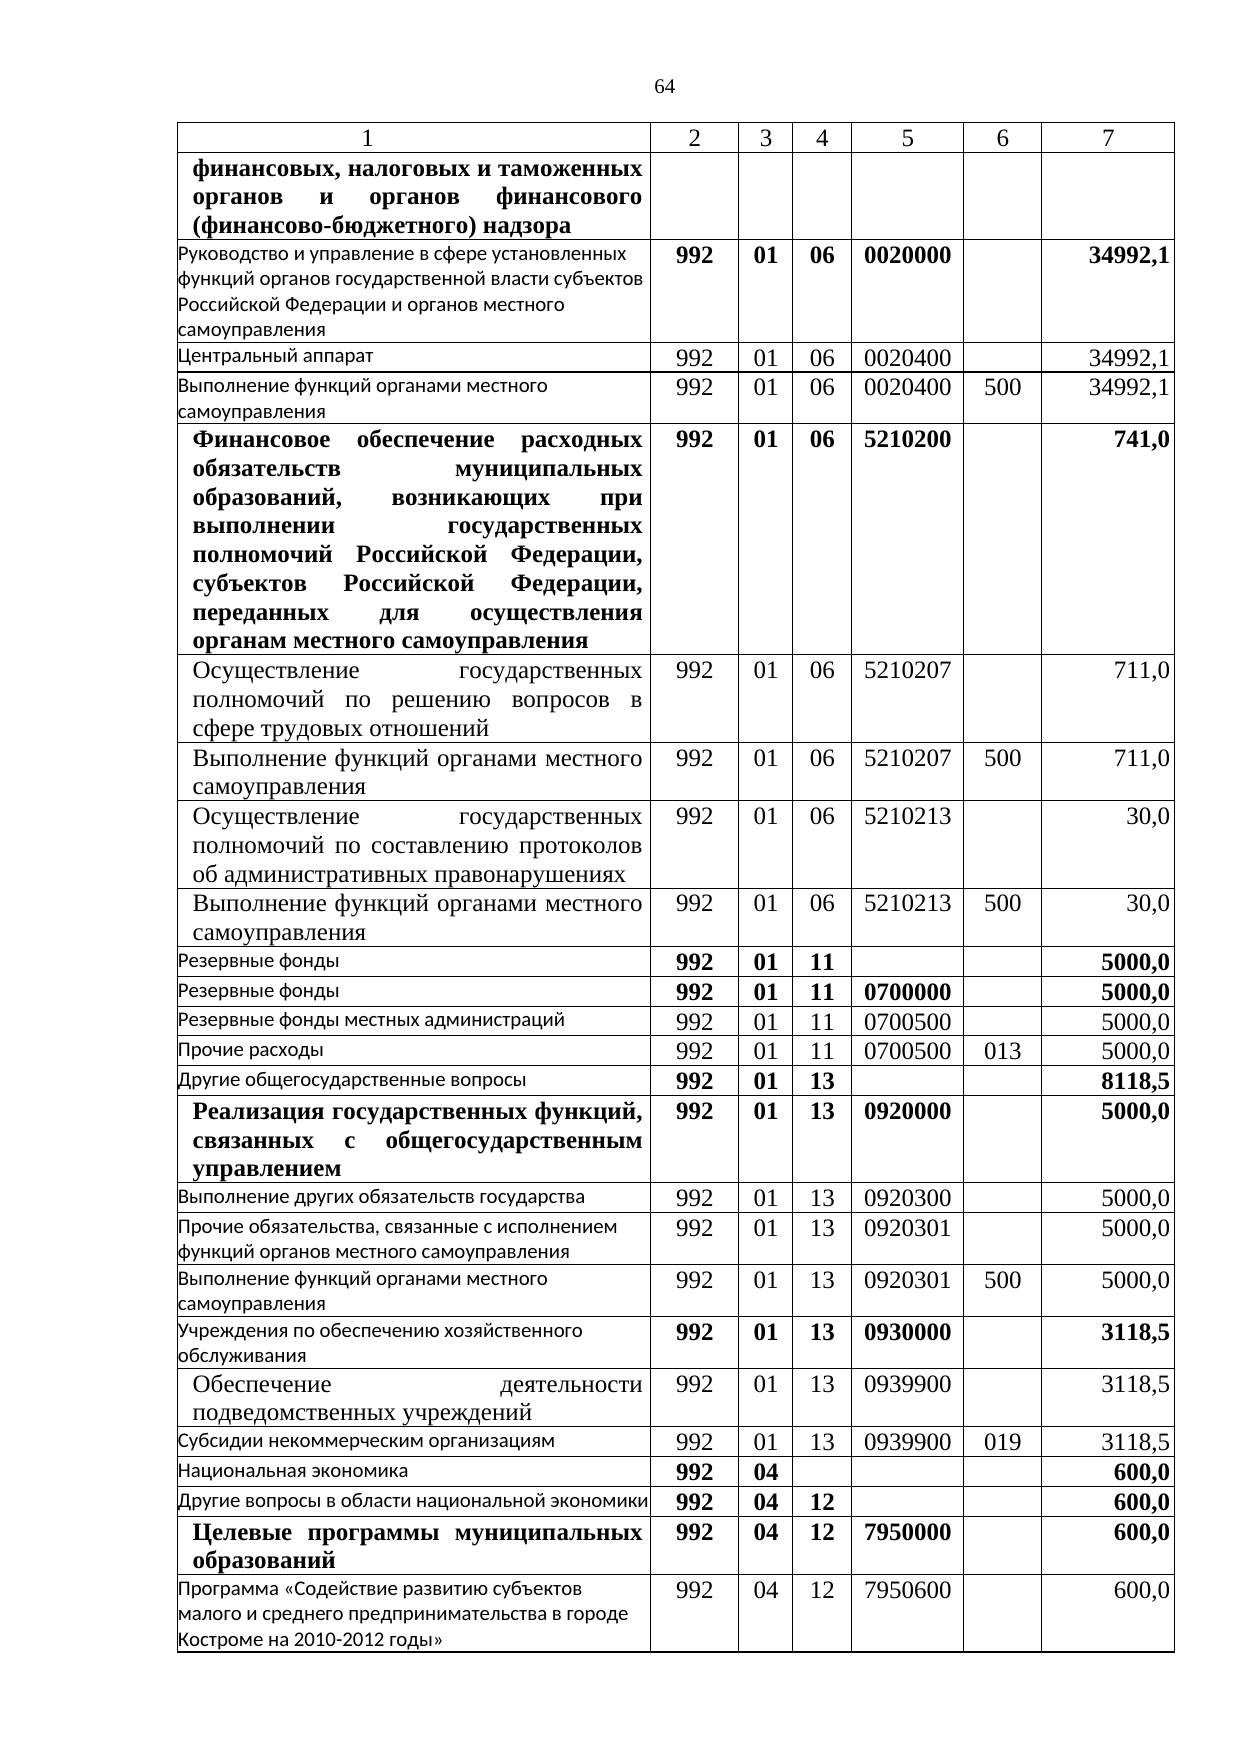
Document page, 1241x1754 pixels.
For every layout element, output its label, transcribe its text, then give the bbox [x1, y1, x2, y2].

table_cell 5210207 [852, 655, 963, 742]
table_cell 01 [739, 373, 792, 423]
table_cell [739, 153, 792, 239]
table_cell 5000,0 [1042, 1096, 1174, 1182]
table_cell 11 [793, 977, 851, 1006]
table_cell [1175, 800, 1211, 887]
table_cell 01 [739, 1066, 792, 1095]
table_header [1175, 122, 1211, 152]
table_cell 01 [739, 240, 792, 342]
table_cell 5000,0 [1042, 977, 1174, 1006]
table_cell 500 [964, 743, 1041, 800]
table_cell 500 [964, 373, 1041, 423]
table_cell 11 [793, 947, 851, 976]
table_cell 01 [739, 424, 792, 654]
table_cell 3118,5 [1042, 1317, 1174, 1368]
table_cell 13 [793, 1066, 851, 1095]
table_cell 992 [651, 343, 738, 371]
table_cell 0939900 [852, 1369, 963, 1426]
table_cell 13 [793, 1213, 851, 1264]
table_cell [964, 1096, 1041, 1182]
table_cell 0020400 [852, 373, 963, 423]
table_cell [1175, 239, 1211, 342]
table_cell 992 [651, 1036, 738, 1065]
table_cell 992 [651, 1575, 738, 1651]
table_cell 3118,5 [1042, 1427, 1174, 1456]
table_cell 34992,1 [1042, 373, 1174, 423]
table_cell 13 [793, 1369, 851, 1426]
table_cell 0939900 [852, 1427, 963, 1456]
table_header 4 [793, 123, 851, 152]
table_cell [1175, 888, 1211, 946]
table_cell 5000,0 [1042, 1007, 1174, 1035]
table_cell Резервные фонды [178, 977, 650, 1006]
table_cell Осуществление государственных полномочий по решению вопросов в сфере трудовых отношений [178, 655, 650, 742]
table_cell [651, 153, 738, 239]
table_cell 600,0 [1042, 1457, 1174, 1486]
table_cell [964, 947, 1041, 976]
table_cell 34992,1 [1042, 343, 1174, 371]
table_cell 0020400 [852, 343, 963, 371]
table_cell [1175, 342, 1211, 371]
table_cell [964, 424, 1041, 654]
table_cell 5000,0 [1042, 947, 1174, 976]
table_header 6 [964, 123, 1041, 152]
table_cell 992 [651, 947, 738, 976]
table_cell 13 [793, 1096, 851, 1182]
table_cell [964, 1457, 1041, 1486]
table_cell [1175, 1095, 1211, 1182]
table_cell 600,0 [1042, 1575, 1174, 1651]
table_cell [1175, 1264, 1211, 1316]
table_cell 600,0 [1042, 1517, 1174, 1574]
table_cell Резервные фонды местных администраций [178, 1007, 650, 1035]
table_cell 5000,0 [1042, 1265, 1174, 1316]
table_cell 992 [651, 1265, 738, 1316]
table_cell 992 [651, 1066, 738, 1095]
table_cell 0930000 [852, 1317, 963, 1368]
table_cell Выполнение функций органами местного самоуправления [178, 743, 650, 800]
table_cell Другие вопросы в области национальной экономики [178, 1487, 650, 1516]
table_cell 0920301 [852, 1213, 963, 1264]
table_cell 7950600 [852, 1575, 963, 1651]
table_cell Выполнение других обязательств государства [178, 1183, 650, 1212]
table_cell 8118,5 [1042, 1066, 1174, 1095]
table_cell 01 [739, 655, 792, 742]
table_cell 13 [793, 1427, 851, 1456]
table_cell 01 [739, 1007, 792, 1035]
table_cell 5210213 [852, 801, 963, 887]
table_cell [964, 655, 1041, 742]
table_cell 01 [739, 343, 792, 371]
table_cell 01 [739, 801, 792, 887]
table_cell [1175, 1486, 1211, 1516]
table_cell 992 [651, 1517, 738, 1574]
table_cell 01 [739, 1317, 792, 1368]
table_cell [793, 1457, 851, 1486]
table_cell [793, 153, 851, 239]
table_cell 711,0 [1042, 743, 1174, 800]
table_cell 01 [739, 889, 792, 946]
table_cell [1175, 1516, 1211, 1574]
table_cell 992 [651, 1183, 738, 1212]
table_cell [1175, 1212, 1211, 1264]
table_cell [852, 1487, 963, 1516]
table_cell 04 [739, 1487, 792, 1516]
table_cell [1042, 153, 1174, 239]
table_cell [1175, 1182, 1211, 1212]
table_cell [964, 240, 1041, 342]
table_cell 01 [739, 1213, 792, 1264]
table_cell 992 [651, 801, 738, 887]
table_cell 741,0 [1042, 424, 1174, 654]
table_cell финансовых, налоговых и таможенных органов и органов финансового (финансово-бюджетного) надзора [178, 153, 650, 239]
table_cell 06 [793, 743, 851, 800]
table_cell 0920301 [852, 1265, 963, 1316]
table_cell [1175, 152, 1211, 239]
table_cell 5000,0 [1042, 1183, 1174, 1212]
table_header 1 [178, 123, 650, 152]
table_cell [964, 1183, 1041, 1212]
table_cell 992 [651, 373, 738, 423]
table_cell Национальная экономика [178, 1457, 650, 1486]
table_cell 0920000 [852, 1096, 963, 1182]
table_cell 06 [793, 343, 851, 371]
table_cell 992 [651, 424, 738, 654]
table_cell [1175, 946, 1211, 976]
table_cell 01 [739, 1427, 792, 1456]
table_cell 7950000 [852, 1517, 963, 1574]
table_cell 12 [793, 1487, 851, 1516]
table_cell Финансовое обеспечение расходных обязательств муниципальных образований, возникающих при выполнении государственных полномочий Российской Федерации, субъектов Российской Федерации, переданных для осуществления органам местного самоуправления [178, 424, 650, 654]
table_cell 992 [651, 655, 738, 742]
table_cell Осуществление государственных полномочий по составлению протоколов об административных правонарушениях [178, 801, 650, 887]
table_cell 06 [793, 801, 851, 887]
table_cell 019 [964, 1427, 1041, 1456]
table_cell [1175, 976, 1211, 1006]
table_cell 11 [793, 1007, 851, 1035]
table_cell 992 [651, 889, 738, 946]
table_cell 992 [651, 240, 738, 342]
table_cell 06 [793, 373, 851, 423]
table_cell [852, 1457, 963, 1486]
table_cell 5000,0 [1042, 1036, 1174, 1065]
table_cell 01 [739, 1096, 792, 1182]
table_cell [852, 947, 963, 976]
table_cell 3118,5 [1042, 1369, 1174, 1426]
table_cell Руководство и управление в сфере установленных функций органов государственной власти субъектов Российской Федерации и органов местного самоуправления [178, 240, 650, 342]
table_header 5 [852, 123, 963, 152]
table_cell 5210213 [852, 889, 963, 946]
table_cell 500 [964, 889, 1041, 946]
table_cell [964, 977, 1041, 1006]
table_cell Выполнение функций органами местного самоуправления [178, 889, 650, 946]
table_cell 0700500 [852, 1007, 963, 1035]
table_cell Программа «Содействие развитию субъектов малого и среднего предпринимательства в городе Костроме на 2010-2012 годы» [178, 1575, 650, 1651]
table_cell [1175, 1065, 1211, 1095]
table_header 7 [1042, 123, 1174, 152]
table_cell 992 [651, 1007, 738, 1035]
table_cell [964, 801, 1041, 887]
table_cell 06 [793, 240, 851, 342]
table_cell 992 [651, 1369, 738, 1426]
table_cell Центральный аппарат [178, 343, 650, 371]
table_cell 12 [793, 1517, 851, 1574]
table_cell 01 [739, 947, 792, 976]
table_cell 30,0 [1042, 801, 1174, 887]
table_cell 992 [651, 1427, 738, 1456]
table_cell 11 [793, 1036, 851, 1065]
table_cell Прочие обязательства, связанные с исполнением функций органов местного самоуправления [178, 1213, 650, 1264]
table_cell [964, 1369, 1041, 1426]
table_cell [1175, 1006, 1211, 1035]
table_cell 500 [964, 1265, 1041, 1316]
table_cell 06 [793, 889, 851, 946]
table_cell 01 [739, 1369, 792, 1426]
table_cell [1175, 1035, 1211, 1065]
table_cell Выполнение функций органами местного самоуправления [178, 1265, 650, 1316]
table_cell 0020000 [852, 240, 963, 342]
table_cell [964, 1007, 1041, 1035]
table_cell 01 [739, 743, 792, 800]
table_cell 06 [793, 424, 851, 654]
table_cell [1175, 1574, 1211, 1651]
table_cell Реализация государственных функций, связанных с общегосударственным управлением [178, 1096, 650, 1182]
table_header 3 [739, 123, 792, 152]
table_cell 04 [739, 1575, 792, 1651]
table_cell [1175, 1426, 1211, 1456]
table_cell 992 [651, 977, 738, 1006]
table_cell 06 [793, 655, 851, 742]
table_cell [964, 1517, 1041, 1574]
table_cell [1175, 1456, 1211, 1486]
table_cell 13 [793, 1317, 851, 1368]
table_cell Учреждения по обеспечению хозяйственного обслуживания [178, 1317, 650, 1368]
table_cell 013 [964, 1036, 1041, 1065]
table_cell 992 [651, 1096, 738, 1182]
table_cell [1175, 371, 1211, 423]
table_cell [964, 1317, 1041, 1368]
table_cell [1175, 423, 1211, 654]
table_cell 0700500 [852, 1036, 963, 1065]
table_cell 0700000 [852, 977, 963, 1006]
table_cell [852, 153, 963, 239]
table_cell 992 [651, 1457, 738, 1486]
table_cell 5210207 [852, 743, 963, 800]
table_cell Резервные фонды [178, 947, 650, 976]
table_cell 0920300 [852, 1183, 963, 1212]
table_cell 992 [651, 1317, 738, 1368]
table_cell 13 [793, 1183, 851, 1212]
table_cell Прочие расходы [178, 1036, 650, 1065]
table_cell 01 [739, 977, 792, 1006]
table_cell [964, 1487, 1041, 1516]
table_cell 992 [651, 743, 738, 800]
table_cell [964, 1575, 1041, 1651]
table_cell Другие общегосударственные вопросы [178, 1066, 650, 1095]
table_cell [1175, 654, 1211, 742]
table_cell 30,0 [1042, 889, 1174, 946]
table_cell Выполнение функций органами местного самоуправления [178, 373, 650, 423]
table_cell [964, 1066, 1041, 1095]
table_cell 5000,0 [1042, 1213, 1174, 1264]
table_cell 12 [793, 1575, 851, 1651]
table_cell Субсидии некоммерческим организациям [178, 1427, 650, 1456]
table_cell [964, 343, 1041, 371]
table_cell [1175, 1316, 1211, 1368]
table_cell Обеспечение деятельности подведомственных учреждений [178, 1369, 650, 1426]
table_cell 13 [793, 1265, 851, 1316]
table_cell [1175, 1368, 1211, 1426]
table_cell 34992,1 [1042, 240, 1174, 342]
table_cell 711,0 [1042, 655, 1174, 742]
table_cell 5210200 [852, 424, 963, 654]
table_cell [852, 1066, 963, 1095]
table_cell 04 [739, 1517, 792, 1574]
table_cell Целевые программы муниципальных образований [178, 1517, 650, 1574]
table_cell 01 [739, 1265, 792, 1316]
table_header 2 [651, 123, 738, 152]
table_cell [1175, 742, 1211, 800]
table_cell 01 [739, 1036, 792, 1065]
table_cell 01 [739, 1183, 792, 1212]
table_cell 600,0 [1042, 1487, 1174, 1516]
table_cell [964, 153, 1041, 239]
table_cell 992 [651, 1213, 738, 1264]
table_cell 992 [651, 1487, 738, 1516]
table_cell [964, 1213, 1041, 1264]
table_cell 04 [739, 1457, 792, 1486]
